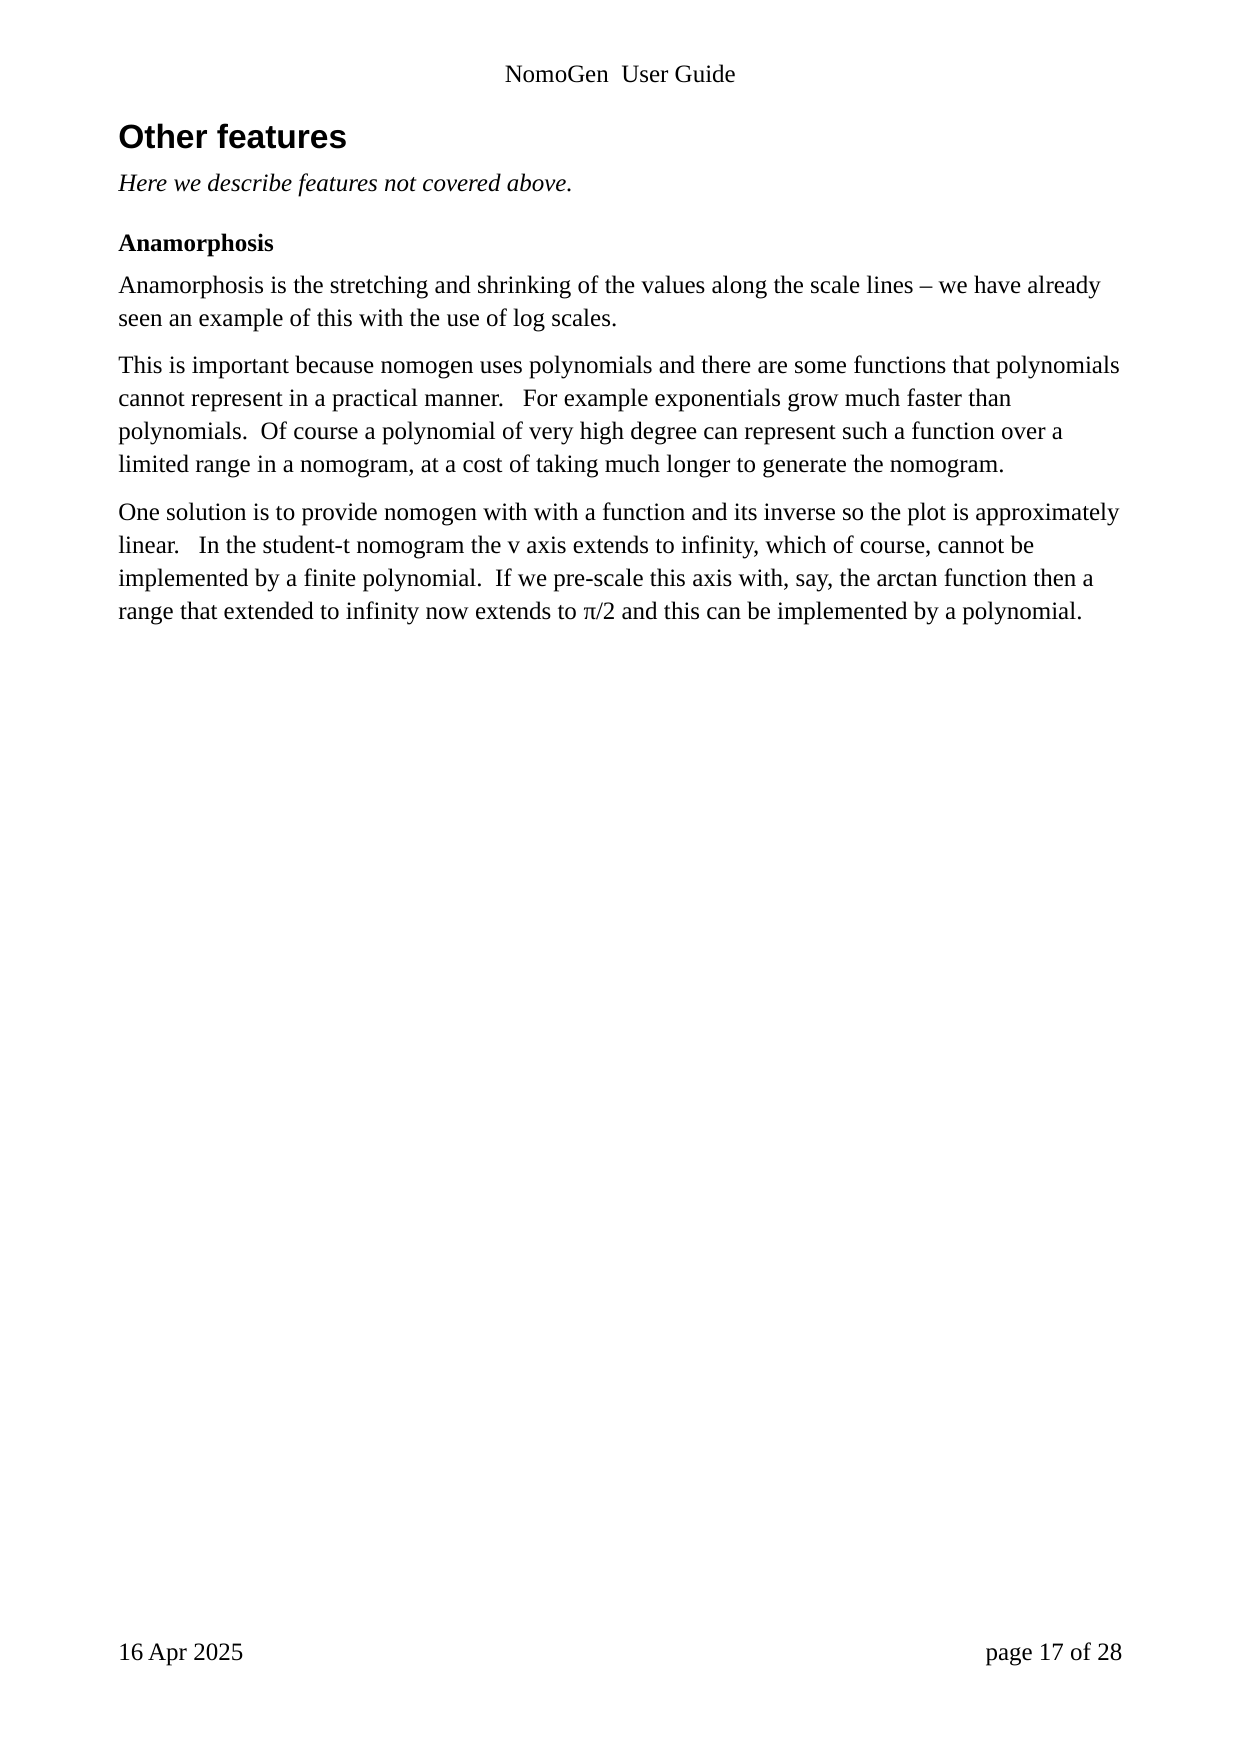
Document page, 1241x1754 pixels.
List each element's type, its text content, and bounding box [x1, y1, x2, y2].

subtitle Anamorphosis [118, 228, 1122, 257]
text Here we describe features not covered above. [118, 168, 1122, 197]
subtitle Other features [118, 117, 1122, 156]
text Anamorphosis is the stretching and shrinking of the values along the scale lines – we have already seen an example of this with the use of log scales. [118, 270, 1122, 332]
text This is important because nomogen uses polynomials and there are some functions that polynomials cannot represent in a practical manner. For example exponentials grow much faster than polynomials. Of course a polynomial of very high degree can represent such a function over a limited range in a nomogram, at a cost of taking much longer to generate the nomogram. [118, 350, 1122, 478]
text One solution is to provide nomogen with with a function and its inverse so the plot is approximately linear. In the student-t nomogram the v axis extends to infinity, which of course, cannot be implemented by a finite polynomial. If we pre-scale this axis with, say, the arctan function then a range that extended to infinity now extends to π/2 and this can be implemented by a polynomial. [118, 497, 1122, 625]
